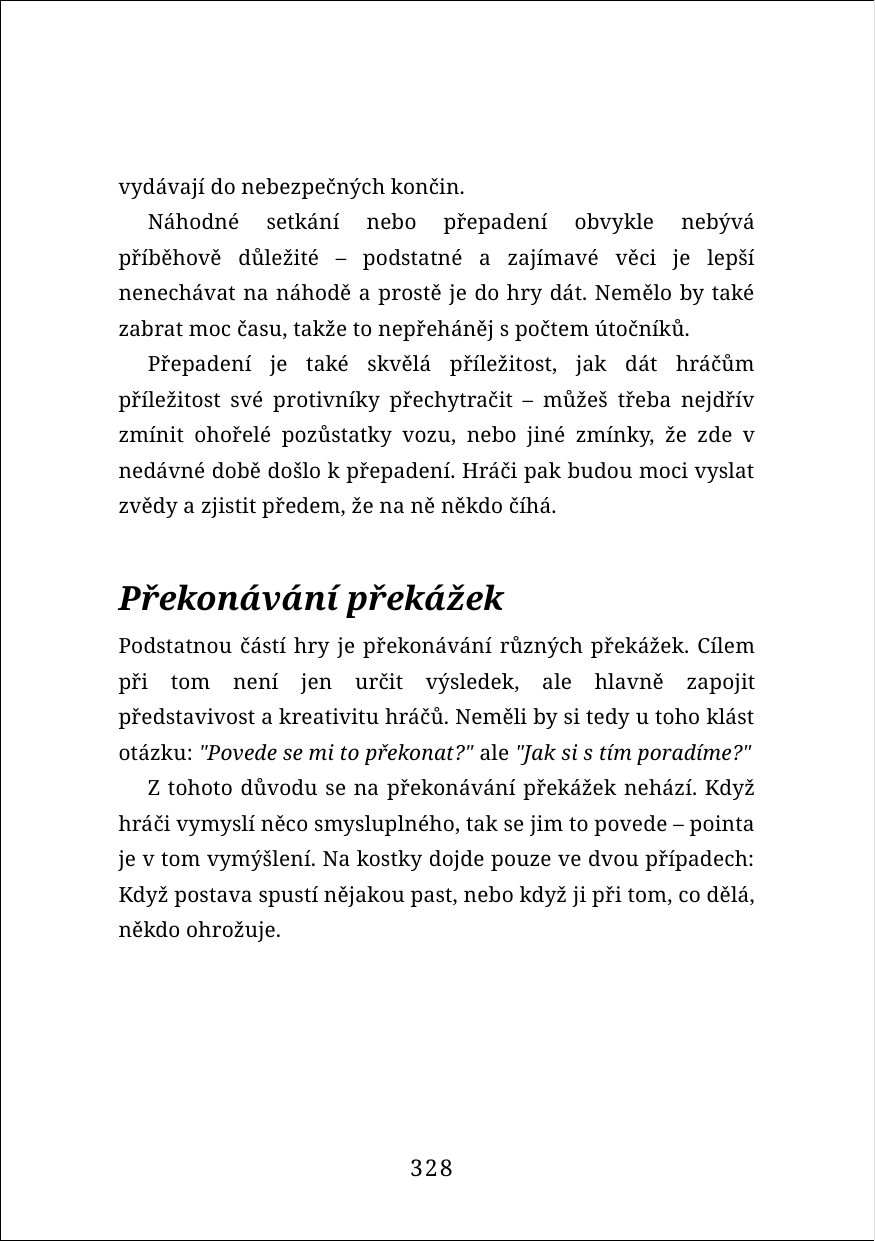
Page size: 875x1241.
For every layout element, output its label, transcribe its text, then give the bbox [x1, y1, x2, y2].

text vydávají do nebezpečných končin. Náhodné setkání nebo přepadení obvykle nebývá příběhově důležité – podstatné a zajímavé věci je lepší nenechávat na náhodě a prostě je do hry dát. Nemělo by také zabrat moc času, takže to nepřeháněj s počtem útočníků. Přepadení je také skvělá příležitost, jak dát hráčům příležitost své protivníky přechytračit – můžeš třeba nejdřív zmínit ohořelé pozůstatky vozu, nebo jiné zmínky, že zde v nedávné době došlo k přepadení. Hráči pak budou moci vyslat zvědy a zjistit předem, že na ně někdo číhá. [118, 172, 756, 520]
subtitle Překonávání překážek [118, 574, 756, 620]
text Podstatnou částí hry je překonávání různých překážek. Cílem při tom není jen určit výsledek, ale hlavně zapojit představivost a kreativitu hráčů. Neměli by si tedy u toho klást otázku: "Povede se mi to překonat?" ale "Jak si s tím poradíme?" Z tohoto důvodu se na překonávání překážek nehází. Když hráči vymyslí něco smysluplného, tak se jim to povede – pointa je v tom vymýšlení. Na kostky dojde pouze ve dvou případech: Když postava spustí nějakou past, nebo když ji při tom, co dělá, někdo ohrožuje. [118, 631, 756, 944]
